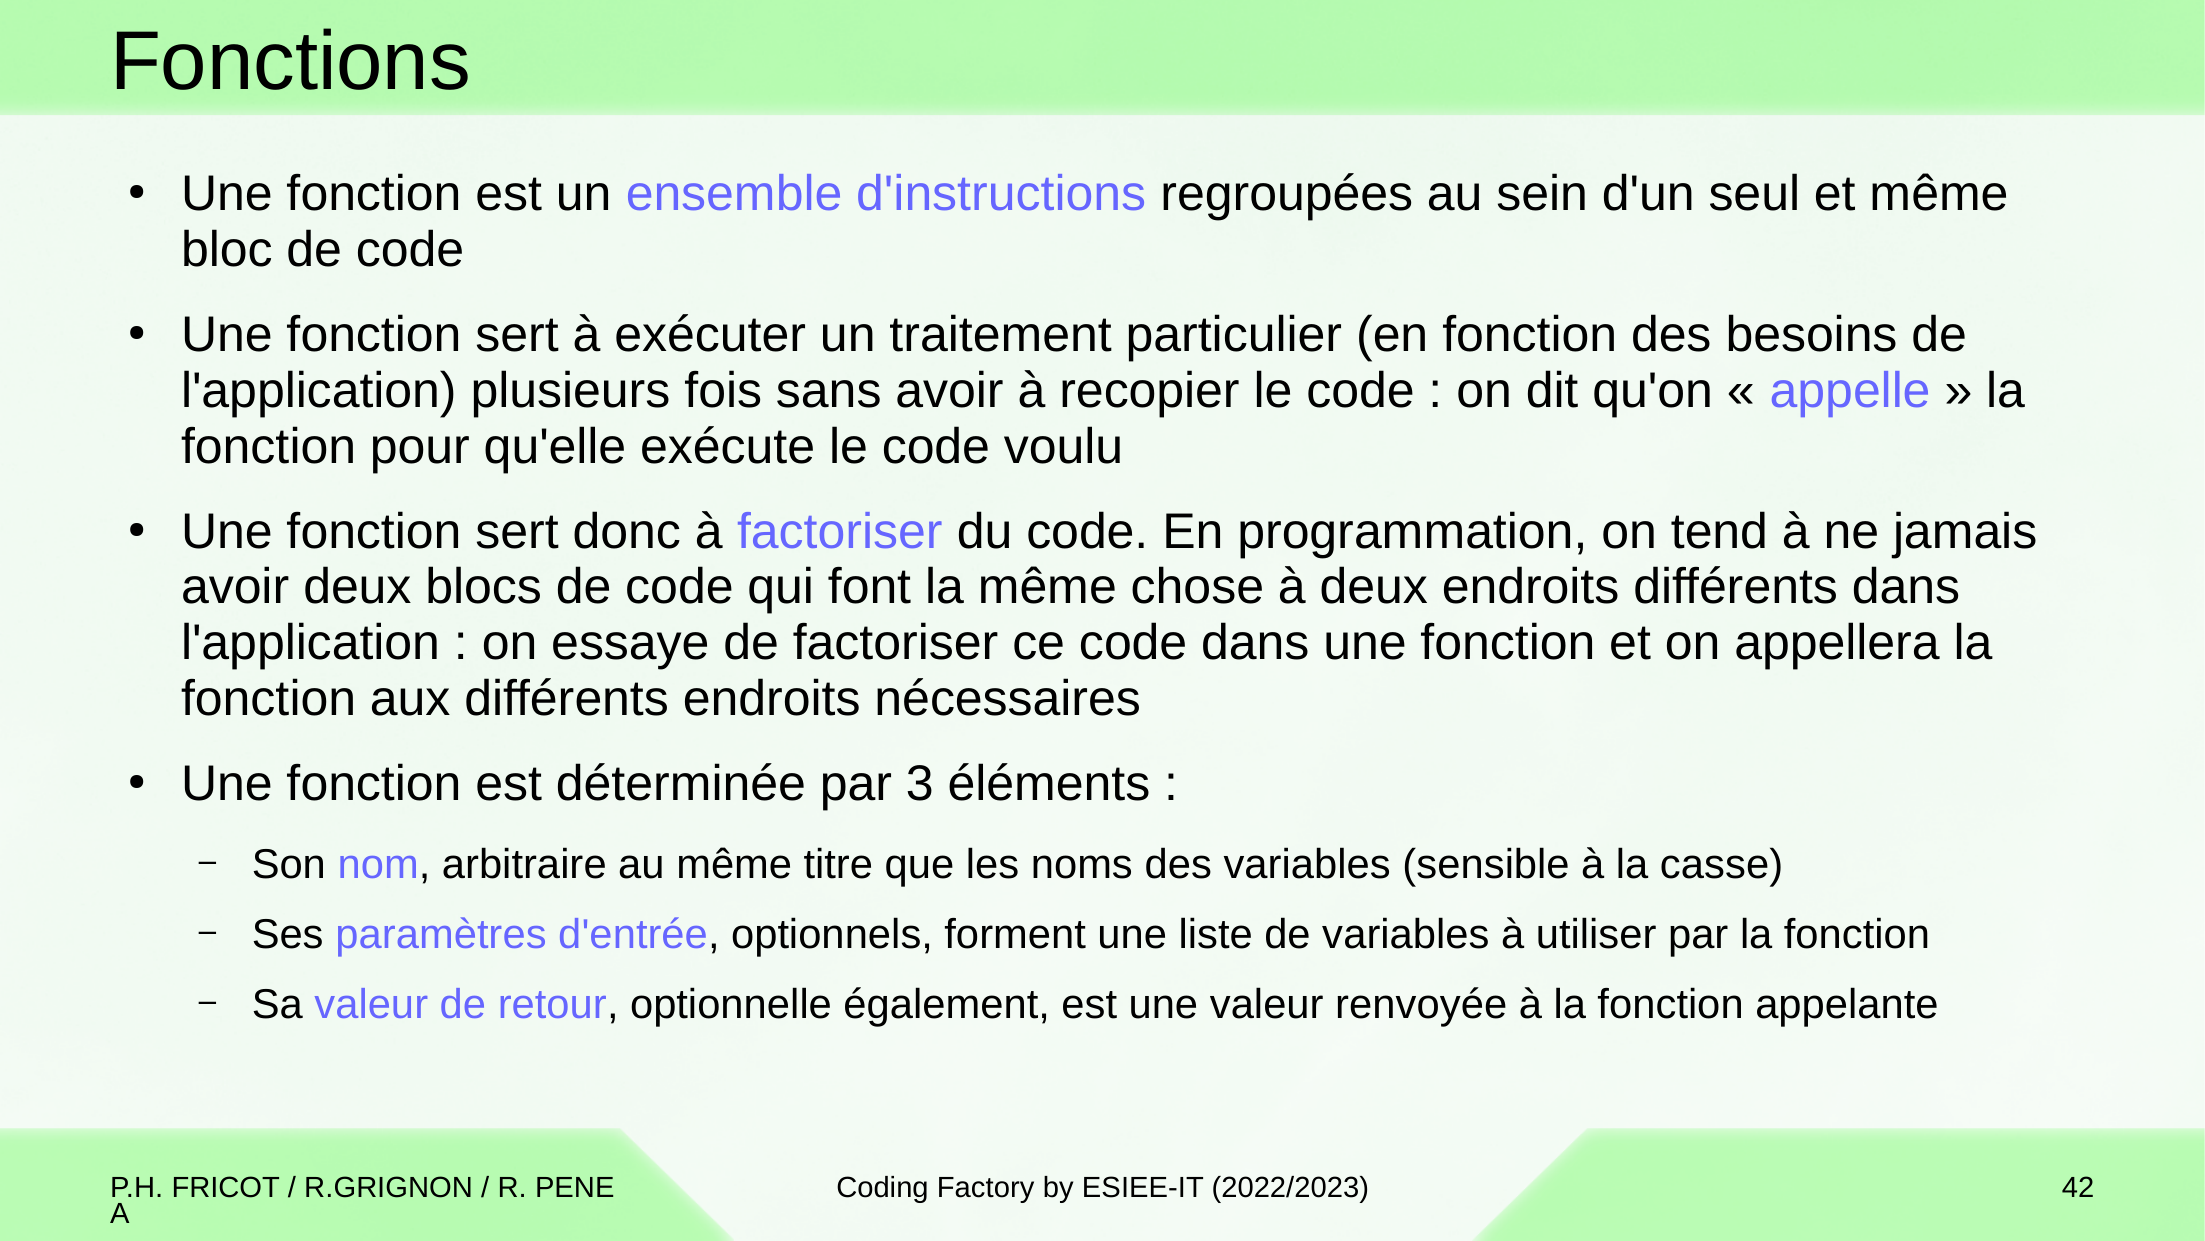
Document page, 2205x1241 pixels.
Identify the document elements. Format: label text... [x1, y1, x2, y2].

list Une fonction est un ensemble d'instructions regroupées au sein d'un seul et même bloc de code Une fonction sert à exécuter un traitement particulier (en fonction des besoins de l'application) plusieurs fois sans avoir à recopier le code : on dit qu'on « appelle » la fonction pour qu'elle exécute le code voulu Une fonction sert donc à factoriser du code. En programmation, on tend à ne jamais avoir deux blocs de code qui font la même chose à deux endroits différents dans l'application : on essaye de factoriser ce code dans une fonction et on appellera la fonction aux différents endroits nécessaires Une fonction est déterminée par 3 éléments : Son nom, arbitraire au même titre que les noms des variables (sensible à la casse) Ses paramètres d'entrée, optionnels, forment une liste de variables à utiliser par la fonction Sa valeur de retour, optionnelle également, est une valeur renvoyée à la fonction appelante [110, 236, 2095, 1029]
title Fonctions [110, 49, 2095, 236]
picture [0, 0, 2205, 1241]
